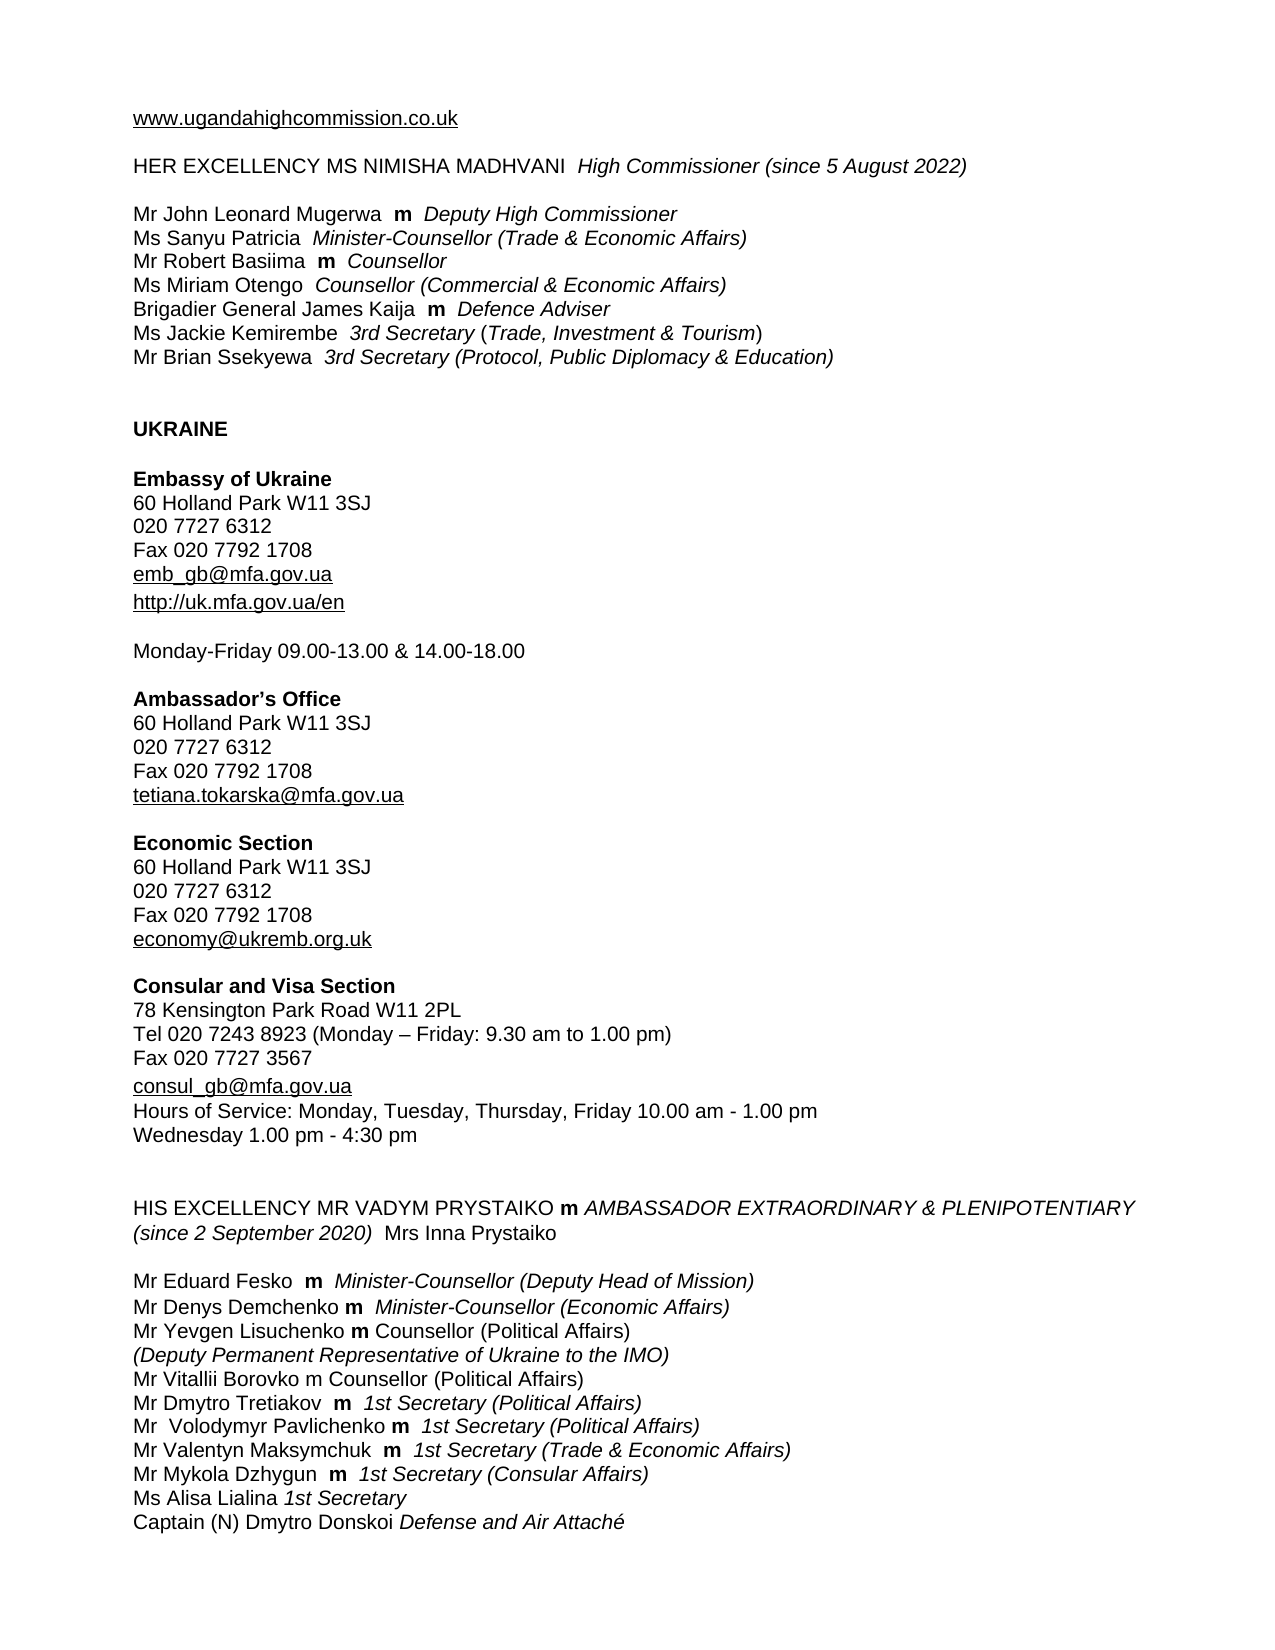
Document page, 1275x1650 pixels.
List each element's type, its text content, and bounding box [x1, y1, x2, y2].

text Mr Dmytro Tretiakov m 1st Secretary (Political Affairs) [133, 1390, 1181, 1414]
text 020 7727 6312 [133, 878, 1181, 902]
text Mr Valentyn Maksymchuk m 1st Secretary (Trade & Economic Affairs) [133, 1438, 1181, 1462]
text Ms Jackie Kemirembe 3rd Secretary (Trade, Investment & Tourism) [133, 321, 1181, 345]
text 60 Holland Park W11 3SJ [133, 490, 1181, 514]
text Economic Section [133, 831, 1181, 854]
text Mr Yevgen Lisuchenko m Counsellor (Political Affairs) [133, 1318, 1181, 1342]
text Mr Mykola Dzhygun m 1st Secretary (Consular Affairs) [133, 1462, 1181, 1486]
text Fax 020 7727 3567 [133, 1046, 1181, 1070]
text Fax 020 7792 1708 [133, 759, 1181, 783]
text Monday-Friday 09.00-13.00 & 14.00-18.00 [133, 639, 1181, 663]
text Mr Eduard Fesko m Minister-Counsellor (Deputy Head of Mission) [133, 1269, 1181, 1293]
text Mr Volodymyr Pavlichenko m 1st Secretary (Political Affairs) [133, 1414, 1181, 1438]
text Wednesday 1.00 pm - 4:30 pm [133, 1123, 1181, 1147]
text 020 7727 6312 [133, 735, 1181, 759]
text UKRAINE [133, 417, 1181, 441]
text 60 Holland Park W11 3SJ [133, 854, 1181, 878]
text Mr John Leonard Mugerwa m Deputy High Commissioner [133, 201, 1181, 225]
text Ambassador’s Office [133, 687, 1181, 711]
text consul_gb@mfa.gov.ua [133, 1070, 1181, 1099]
text Captain (N) Dmytro Donskoi Defense and Air Attaché [133, 1510, 1181, 1534]
text 020 7727 6312 [133, 514, 1181, 538]
text 60 Holland Park W11 3SJ [133, 711, 1181, 735]
text Brigadier General James Kaija m Defence Adviser [133, 297, 1181, 321]
text Ms Miriam Otengo Counsellor (Commercial & Economic Affairs) [133, 273, 1181, 297]
text HER EXCELLENCY MS NIMISHA MADHVANI High Commissioner (since 5 August 2022) [133, 153, 1181, 177]
text Mr Denys Demchenko m Minister-Counsellor (Economic Affairs) [133, 1294, 1181, 1318]
text Mr Brian Ssekyewa 3rd Secretary (Protocol, Public Diplomacy & Education) [133, 345, 1181, 369]
text Fax 020 7792 1708 [133, 538, 1181, 562]
text Ms Alisa Lialina 1st Secretary [133, 1486, 1181, 1510]
text (since 2 September 2020) Mrs Inna Prystaiko [133, 1221, 1181, 1245]
text Mr Vitallii Borovko m Counsellor (Political Affairs) [133, 1366, 1181, 1390]
text Mr Robert Basiima m Counsellor [133, 249, 1181, 273]
text (Deputy Permanent Representative of Ukraine to the IMO) [133, 1342, 1181, 1366]
text HIS EXCELLENCY MR VADYM PRYSTAIKO m AMBASSADOR EXTRAORDINARY & PLENIPOTENTIARY [133, 1196, 1181, 1220]
text Fax 020 7792 1708 [133, 902, 1181, 926]
text Embassy of Ukraine [133, 466, 1181, 490]
text www.ugandahighcommission.co.uk [133, 106, 1181, 129]
text Consular and Visa Section [133, 974, 1181, 998]
text economy@ukremb.org.uk [133, 926, 1181, 950]
text Hours of Service: Monday, Tuesday, Thursday, Friday 10.00 am - 1.00 pm [133, 1099, 1181, 1123]
text emb_gb@mfa.gov.ua [133, 562, 1181, 586]
text http://uk.mfa.gov.ua/en [133, 586, 1181, 615]
text 78 Kensington Park Road W11 2PL [133, 998, 1181, 1022]
text tetiana.tokarska@mfa.gov.ua [133, 783, 1181, 807]
text Tel 020 7243 8923 (Monday – Friday: 9.30 am to 1.00 pm) [133, 1022, 1181, 1046]
text Ms Sanyu Patricia Minister-Counsellor (Trade & Economic Affairs) [133, 225, 1181, 249]
